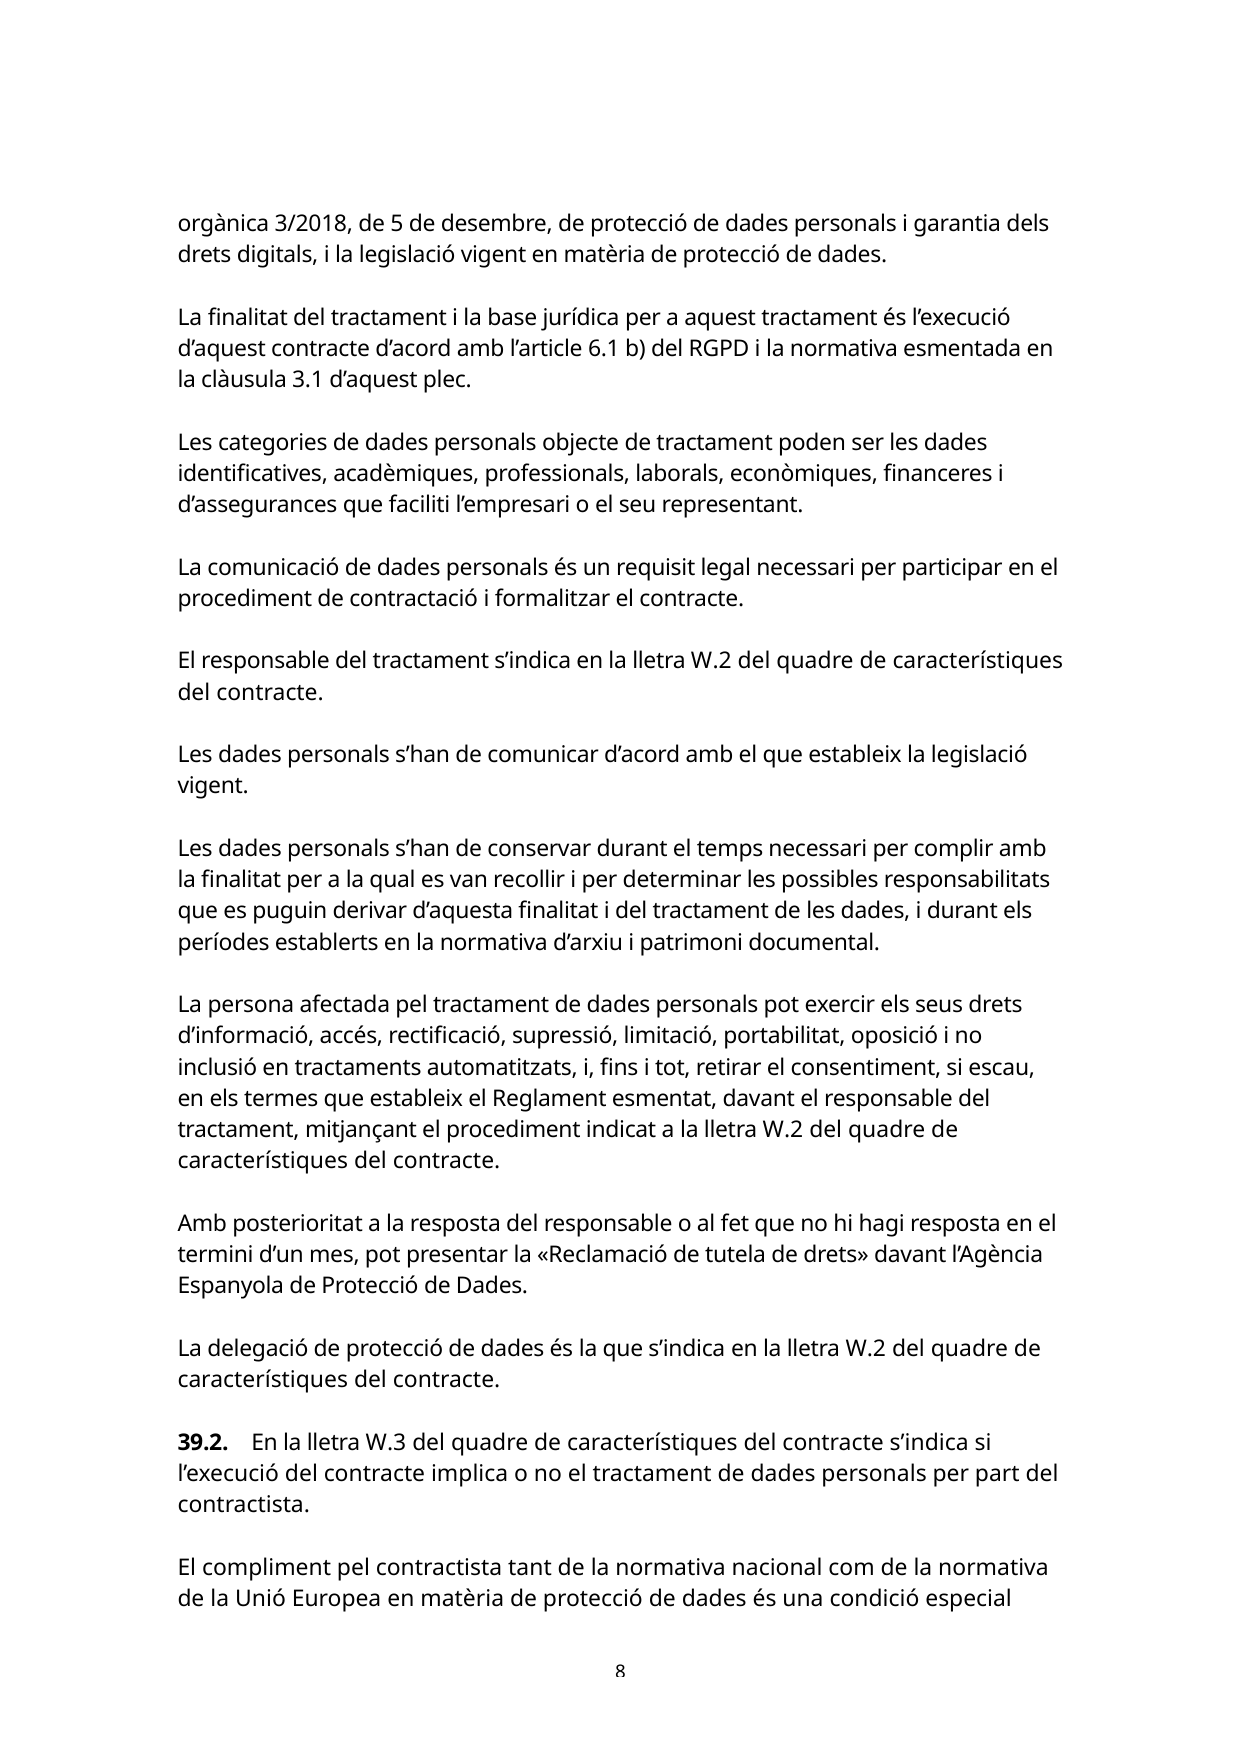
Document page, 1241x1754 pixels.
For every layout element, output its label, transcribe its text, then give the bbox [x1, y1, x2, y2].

text La comunicació de dades personals és un requisit legal necessari per participar en el procediment de contractació i formalitzar el contracte. [177, 551, 1063, 613]
text 39.2. En la lletra W.3 del quadre de característiques del contracte s’indica si l’execució del contracte implica o no el tractament de dades personals per part del contractista. [177, 1426, 1063, 1519]
text La persona afectada pel tractament de dades personals pot exercir els seus drets d’informació, accés, rectificació, supressió, limitació, portabilitat, oposició i no inclusió en tractaments automatitzats, i, fins i tot, retirar el consentiment, si escau, en els termes que estableix el Reglament esmentat, davant el responsable del tractament, mitjançant el procediment indicat a la lletra W.2 del quadre de característiques del contracte. [177, 988, 1063, 1176]
text Les categories de dades personals objecte de tractament poden ser les dades identificatives, acadèmiques, professionals, laborals, econòmiques, financeres i d’assegurances que faciliti l’empresari o el seu representant. [177, 426, 1063, 519]
text El compliment pel contractista tant de la normativa nacional com de la normativa de la Unió Europea en matèria de protecció de dades és una condició especial [177, 1551, 1063, 1613]
text La finalitat del tractament i la base jurídica per a aquest tractament és l’execució d’aquest contracte d’acord amb l’article 6.1 b) del RGPD i la normativa esmentada en la clàusula 3.1 d’aquest plec. [177, 301, 1063, 394]
text orgànica 3/2018, de 5 de desembre, de protecció de dades personals i garantia dels drets digitals, i la legislació vigent en matèria de protecció de dades. [177, 207, 1063, 269]
text El responsable del tractament s’indica en la lletra W.2 del quadre de característiques del contracte. [177, 644, 1063, 707]
text Les dades personals s’han de conservar durant el temps necessari per complir amb la finalitat per a la qual es van recollir i per determinar les possibles responsabilitats que es puguin derivar d’aquesta finalitat i del tractament de les dades, i durant els períodes establerts en la normativa d’arxiu i patrimoni documental. [177, 832, 1063, 957]
text Amb posterioritat a la resposta del responsable o al fet que no hi hagi resposta en el termini d’un mes, pot presentar la «Reclamació de tutela de drets» davant l’Agència Espanyola de Protecció de Dades. [177, 1207, 1063, 1301]
text Les dades personals s’han de comunicar d’acord amb el que estableix la legislació vigent. [177, 738, 1063, 801]
text La delegació de protecció de dades és la que s’indica en la lletra W.2 del quadre de característiques del contracte. [177, 1332, 1063, 1394]
